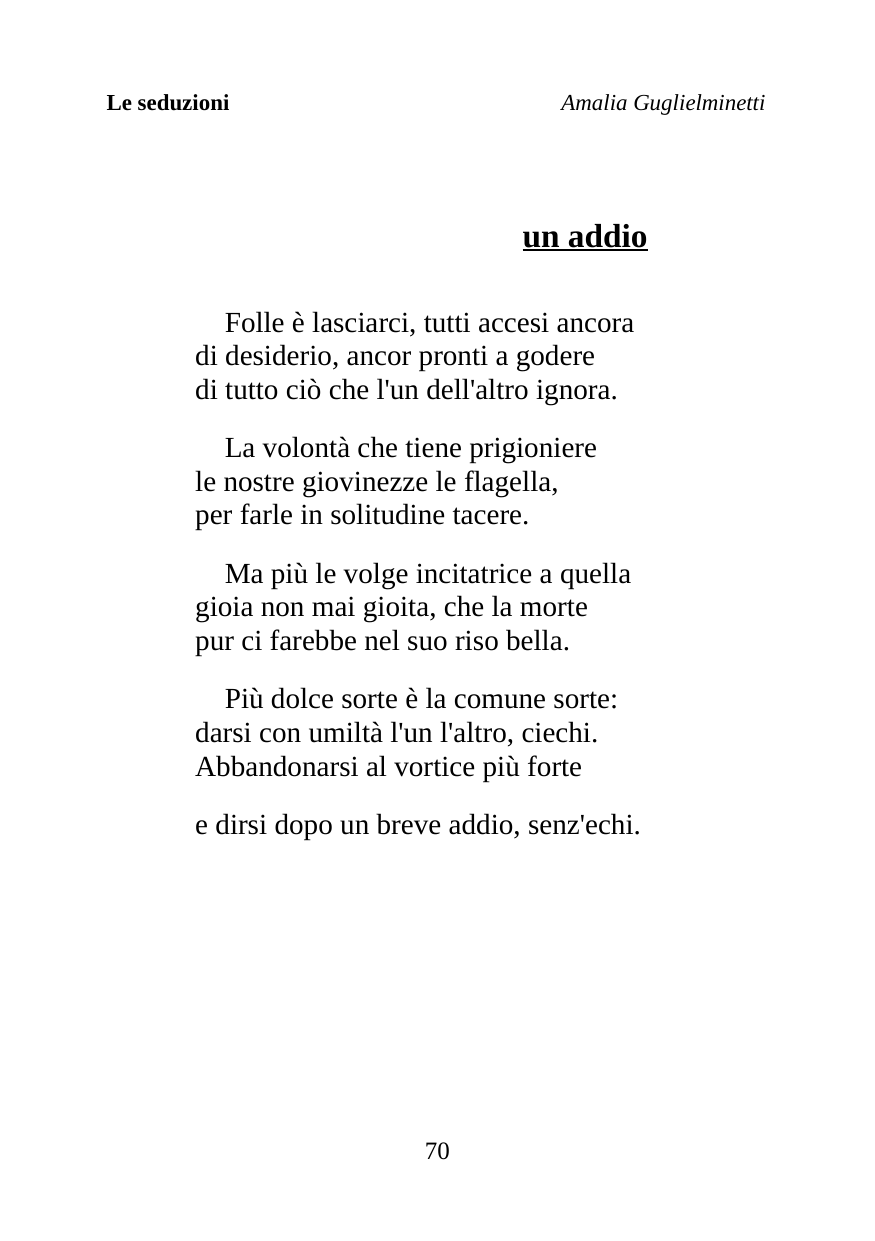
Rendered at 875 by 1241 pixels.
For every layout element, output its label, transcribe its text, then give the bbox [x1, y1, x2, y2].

subtitle un addio [402, 216, 768, 255]
text Ma più le volge incitatrice a quella gioia non mai gioita, che la morte pur ci farebbe nel suo riso bella. [195, 556, 768, 657]
text Folle è lasciarci, tutti accesi ancora di desiderio, ancor pronti a godere di tutto ciò che l'un dell'altro ignora. [195, 305, 768, 405]
text La volontà che tiene prigioniere le nostre giovinezze le flagella, per farle in solitudine tacere. [195, 430, 768, 531]
text Più dolce sorte è la comune sorte: darsi con umiltà l'un l'altro, ciechi. Abbandonarsi al vortice più forte [195, 682, 768, 782]
text e dirsi dopo un breve addio, senz'echi. [195, 807, 768, 841]
